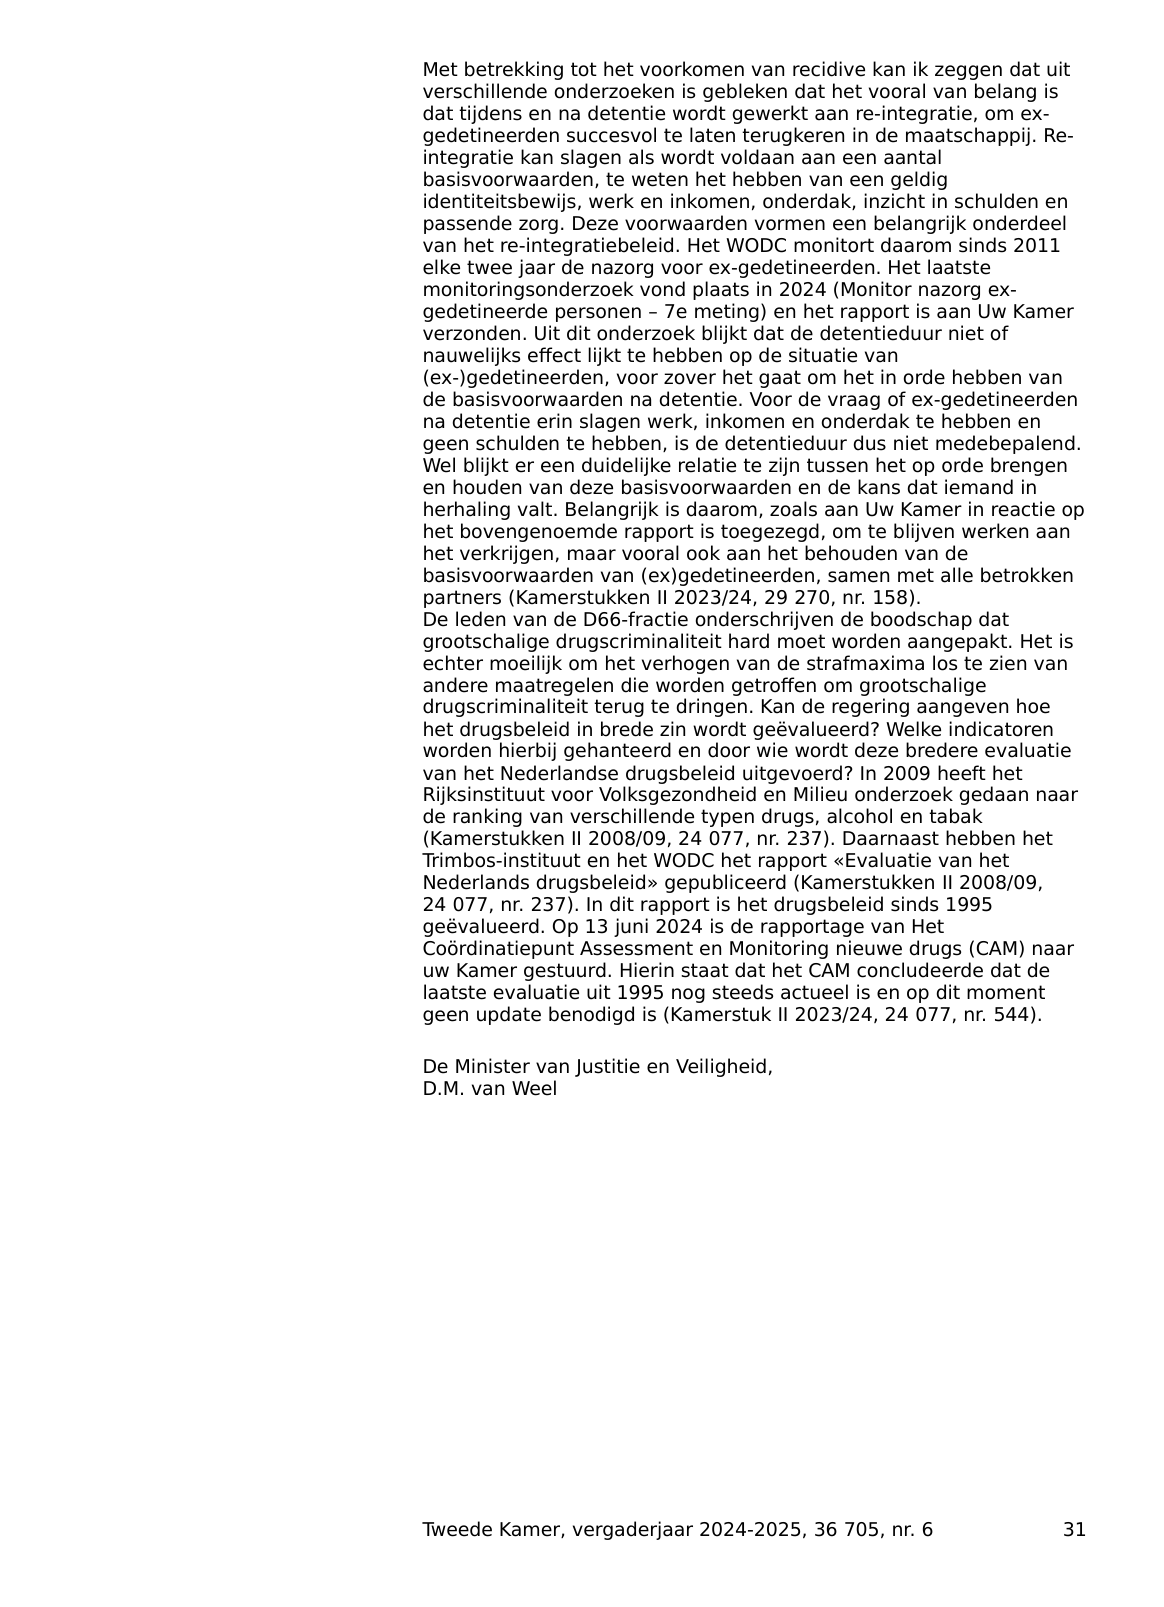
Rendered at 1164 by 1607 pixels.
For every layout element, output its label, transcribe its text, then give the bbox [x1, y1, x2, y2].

text Met betrekking tot het voorkomen van recidive kan ik zeggen dat uit verschillende onderzoeken is gebleken dat het vooral van belang is dat tijdens en na detentie wordt gewerkt aan re-integratie, om ex-gedetineerden succesvol te laten terugkeren in de maatschappij. Re-integratie kan slagen als wordt voldaan aan een aantal basisvoorwaarden, te weten het hebben van een geldig identiteitsbewijs, werk en inkomen, onderdak, inzicht in schulden en passende zorg. Deze voorwaarden vormen een belangrijk onderdeel van het re-integratiebeleid. Het WODC monitort daarom sinds 2011 elke twee jaar de nazorg voor ex-gedetineerden. Het laatste monitoringsonderzoek vond plaats in 2024 (Monitor nazorg ex-gedetineerde personen – 7e meting) en het rapport is aan Uw Kamer verzonden. Uit dit onderzoek blijkt dat de detentieduur niet of nauwelijks effect lijkt te hebben op de situatie van (ex-)gedetineerden, voor zover het gaat om het in orde hebben van de basisvoorwaarden na detentie. Voor de vraag of ex-gedetineerden na detentie erin slagen werk, inkomen en onderdak te hebben en geen schulden te hebben, is de detentieduur dus niet medebepalend. Wel blijkt er een duidelijke relatie te zijn tussen het op orde brengen en houden van deze basisvoorwaarden en de kans dat iemand in herhaling valt. Belangrijk is daarom, zoals aan Uw Kamer in reactie op het bovengenoemde rapport is toegezegd, om te blijven werken aan het verkrijgen, maar vooral ook aan het behouden van de basisvoorwaarden van (ex)gedetineerden, samen met alle betrokken partners (Kamerstukken II 2023/24, 29 270, nr. 158). [422, 59, 1087, 608]
text De leden van de D66-fractie onderschrijven de boodschap dat grootschalige drugscriminaliteit hard moet worden aangepakt. Het is echter moeilijk om het verhogen van de strafmaxima los te zien van andere maatregelen die worden getroffen om grootschalige drugscriminaliteit terug te dringen. Kan de regering aangeven hoe het drugsbeleid in brede zin wordt geëvalueerd? Welke indicatoren worden hierbij gehanteerd en door wie wordt deze bredere evaluatie van het Nederlandse drugsbeleid uitgevoerd? In 2009 heeft het Rijksinstituut voor Volksgezondheid en Milieu onderzoek gedaan naar de ranking van verschillende typen drugs, alcohol en tabak (Kamerstukken II 2008/09, 24 077, nr. 237). Daarnaast hebben het Trimbos-instituut en het WODC het rapport «Evaluatie van het Nederlands drugsbeleid» gepubliceerd (Kamerstukken II 2008/09, 24 077, nr. 237). In dit rapport is het drugsbeleid sinds 1995 geëvalueerd. Op 13 juni 2024 is de rapportage van Het Coördinatiepunt Assessment en Monitoring nieuwe drugs (CAM) naar uw Kamer gestuurd. Hierin staat dat het CAM concludeerde dat de laatste evaluatie uit 1995 nog steeds actueel is en op dit moment geen update benodigd is (Kamerstuk II 2023/24, 24 077, nr. 544). [422, 608, 1087, 1026]
text De Minister van Justitie en Veiligheid, D.M. van Weel [422, 1056, 1087, 1100]
